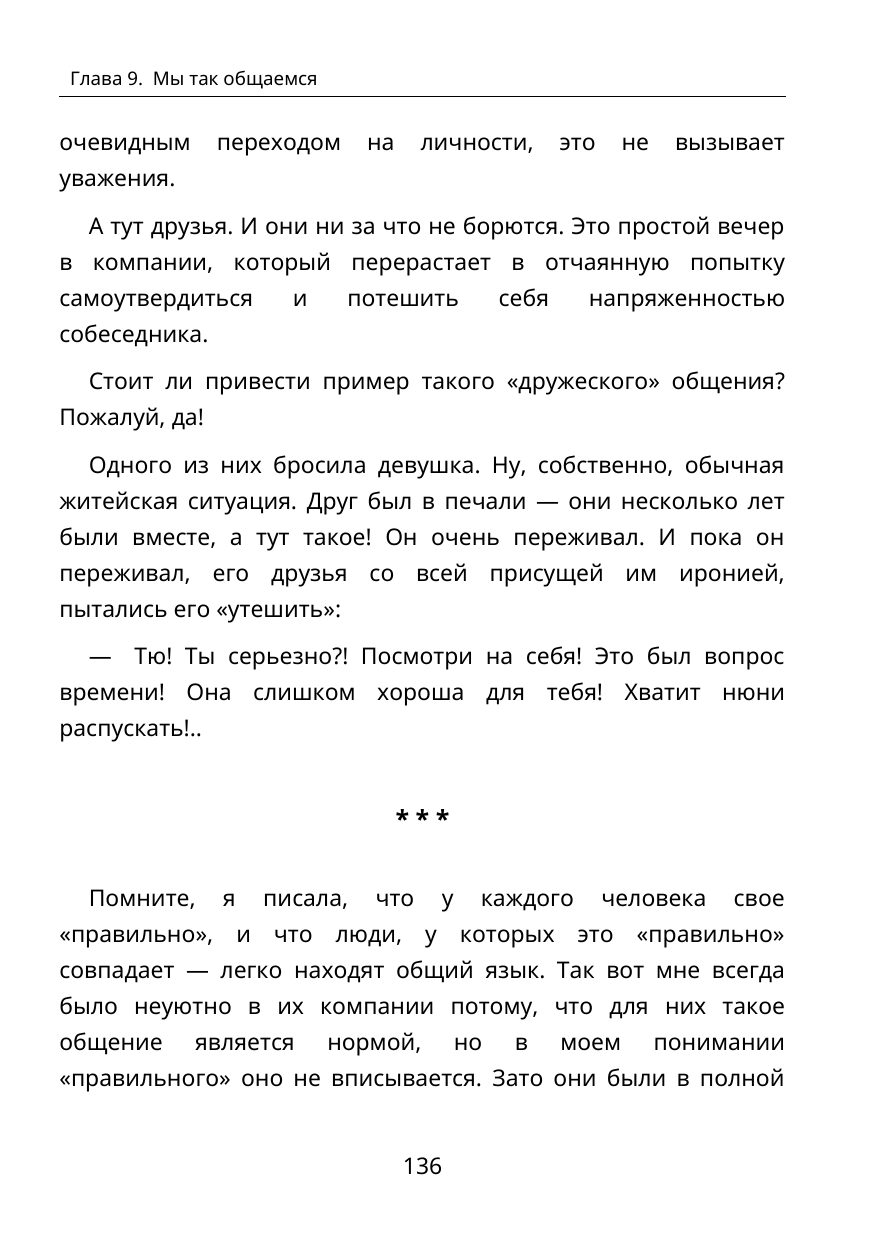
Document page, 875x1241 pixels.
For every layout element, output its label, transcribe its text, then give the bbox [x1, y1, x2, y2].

text Одного из них бросила девушка. Ну, собственно, обычная житейская ситуация. Друг был в печали — они несколько лет были вместе, а тут такое! Он очень переживал. И пока он переживал, его друзья со всей присущей им иронией, пытались его «утешить»: [59, 449, 786, 624]
list Тю! Ты серьезно?! Посмотри на себя! Это был вопрос времени! Она слишком хороша для тебя! Хватит нюни распускать!.. [59, 640, 786, 743]
text очевидным переходом на личности, это не вызывает уважения. [59, 126, 786, 193]
subtitle * * * [59, 802, 786, 836]
text Стоит ли привести пример такого «дружеского» общения? Пожалуй, да! [59, 365, 786, 432]
text Помните, я писала, что у каждого человека свое «правильно», и что люди, у которых это «правильно» совпадает — легко находят общий язык. Так вот мне всегда было неуютно в их компании потому, что для них такое общение является нормой, но в моем понимании «правильного» оно не вписывается. Зато они были в полной [59, 882, 786, 1093]
text А тут друзья. И они ни за что не борются. Это простой вечер в компании, который перерастает в отчаянную попытку самоутвердиться и потешить себя напряженностью собеседника. [59, 210, 786, 349]
